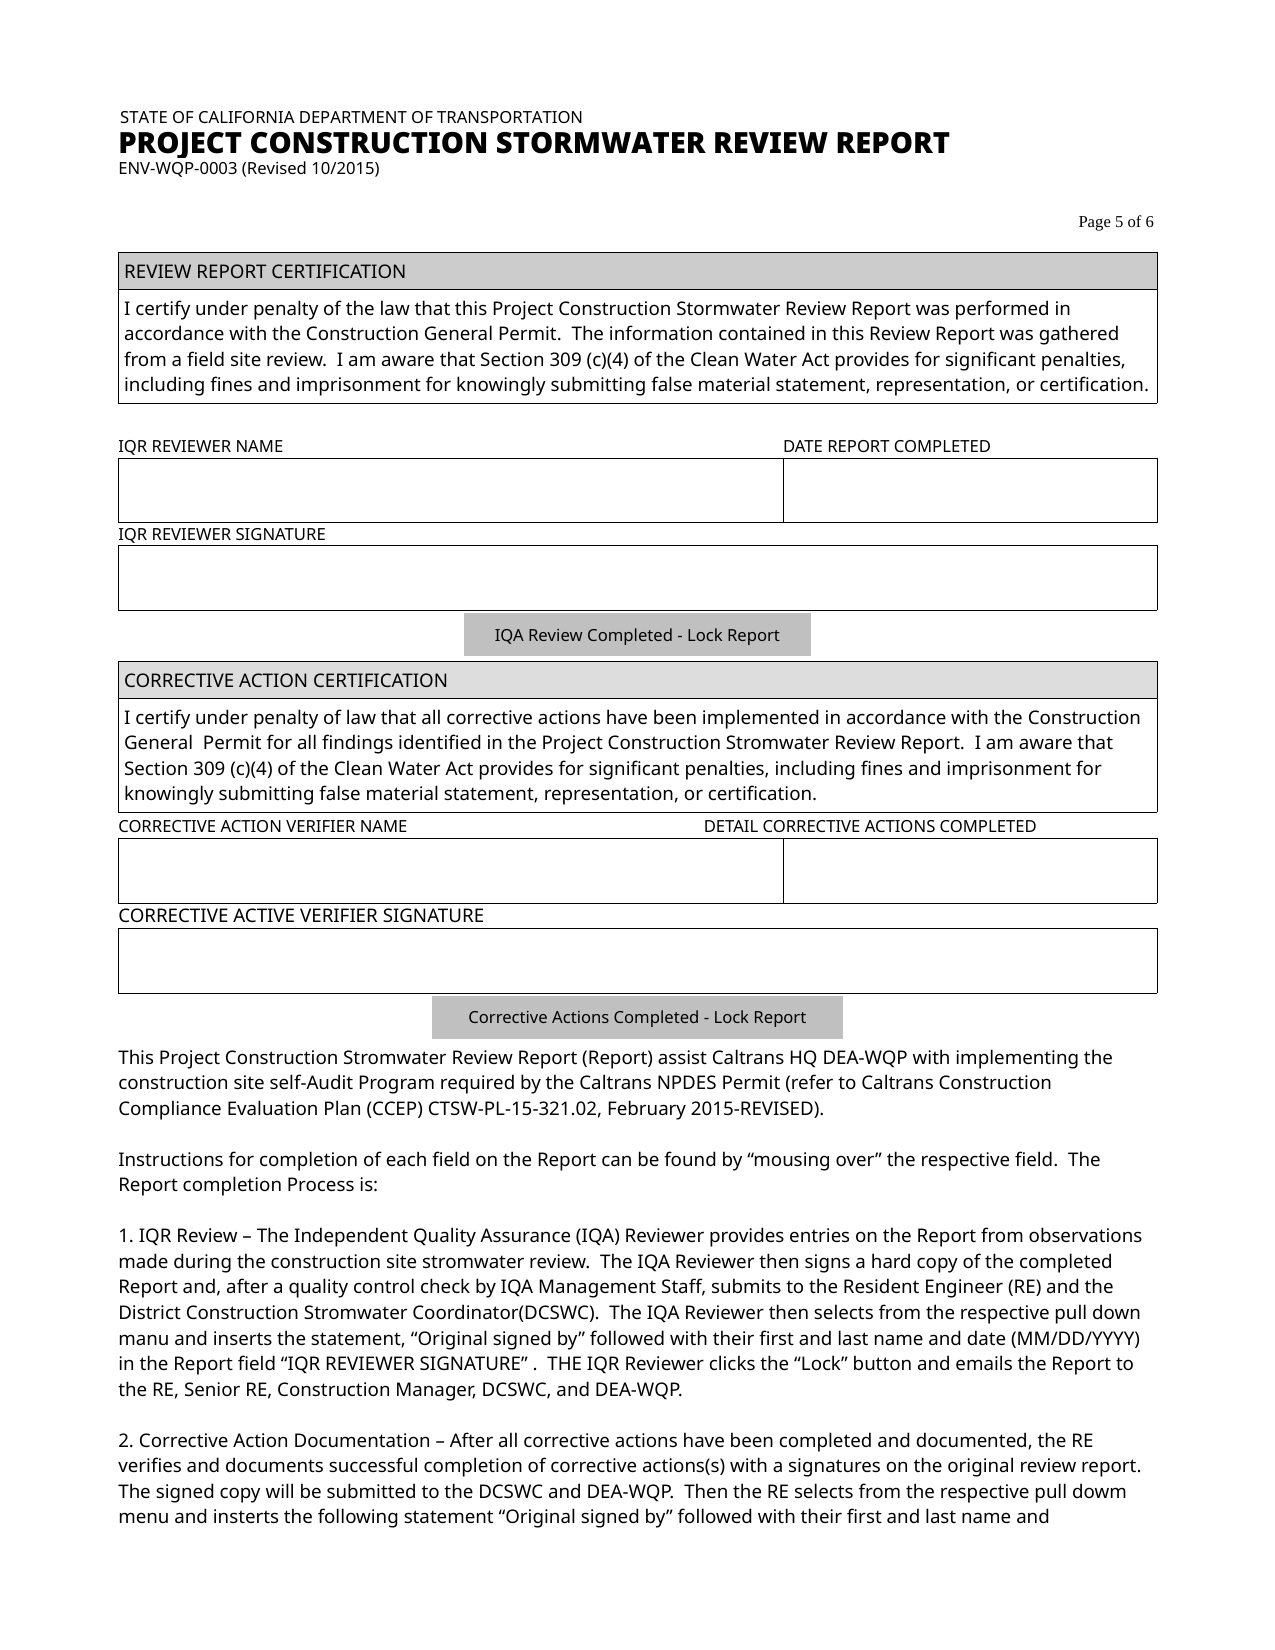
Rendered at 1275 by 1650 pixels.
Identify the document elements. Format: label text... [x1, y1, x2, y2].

table_header [784, 459, 1157, 522]
text CORRECTIVE ACTIVE VERIFIER SIGNATURE [118, 904, 1157, 928]
table_header [119, 459, 783, 522]
table_cell I certify under penalty of law that all corrective actions have been implemented in accordance with the Construction General Permit for all findings identified in the Project Construction Stromwater Review Report. I am aware that Section 309 (c)(4) of the Clean Water Act provides for significant penalties, including fines and imprisonment for knowingly submitting false material statement, representation, or certification. [119, 699, 1157, 812]
table_cell I certify under penalty of the law that this Project Construction Stormwater Review Report was performed in accordance with the Construction General Permit. The information contained in this Review Report was gathered from a field site review. I am aware that Section 309 (c)(4) of the Clean Water Act provides for significant penalties, including fines and imprisonment for knowingly submitting false material statement, representation, or certification. [119, 290, 1157, 403]
text Instructions for completion of each field on the Report can be found by “mousing over” the respective field. The Report completion Process is: [118, 1146, 1157, 1197]
text Page 5 of 5 [118, 204, 1157, 233]
table_header CORRECTIVE ACTION CERTIFICATION [119, 662, 1157, 698]
text IQR REVIEWER NAME DATE REPORT COMPLETED [118, 404, 1157, 457]
text IQR REVIEWER SIGNATURE [118, 523, 1157, 545]
table_header [784, 839, 1157, 902]
text CORRECTIVE ACTION VERIFIER NAME DETAIL CORRECTIVE ACTIONS COMPLETED [118, 813, 1157, 837]
table_header [119, 546, 1157, 610]
table_header REVIEW REPORT CERTIFICATION [119, 253, 1157, 289]
text 2. Corrective Action Documentation – After all corrective actions have been completed and documented, the RE verifies and documents successful completion of corrective actions(s) with a signatures on the original review report. The signed copy will be submitted to the DCSWC and DEA-WQP. Then the RE selects from the respective pull dowm menu and insterts the following statement “Original signed by” followed with their first and last name and [118, 1427, 1157, 1529]
text This Project Construction Stromwater Review Report (Report) assist Caltrans HQ DEA-WQP with implementing the construction site self-Audit Program required by the Caltrans NPDES Permit (refer to Caltrans Construction Compliance Evaluation Plan (CCEP) CTSW-PL-15-321.02, February 2015-REVISED). [118, 1044, 1157, 1121]
table_header [119, 929, 1157, 993]
text 1. IQR Review – The Independent Quality Assurance (IQA) Reviewer provides entries on the Report from observations made during the construction site stromwater review. The IQA Reviewer then signs a hard copy of the completed Report and, after a quality control check by IQA Management Staff, submits to the Resident Engineer (RE) and the District Construction Stromwater Coordinator(DCSWC). The IQA Reviewer then selects from the respective pull down manu and inserts the statement, “Original signed by” followed with their first and last name and date (MM/DD/YYYY) in the Report field “IQR REVIEWER SIGNATURE” . THE IQR Reviewer clicks the “Lock” button and emails the Report to the RE, Senior RE, Construction Manager, DCSWC, and DEA-WQP. [118, 1223, 1157, 1401]
table_header [119, 839, 783, 902]
